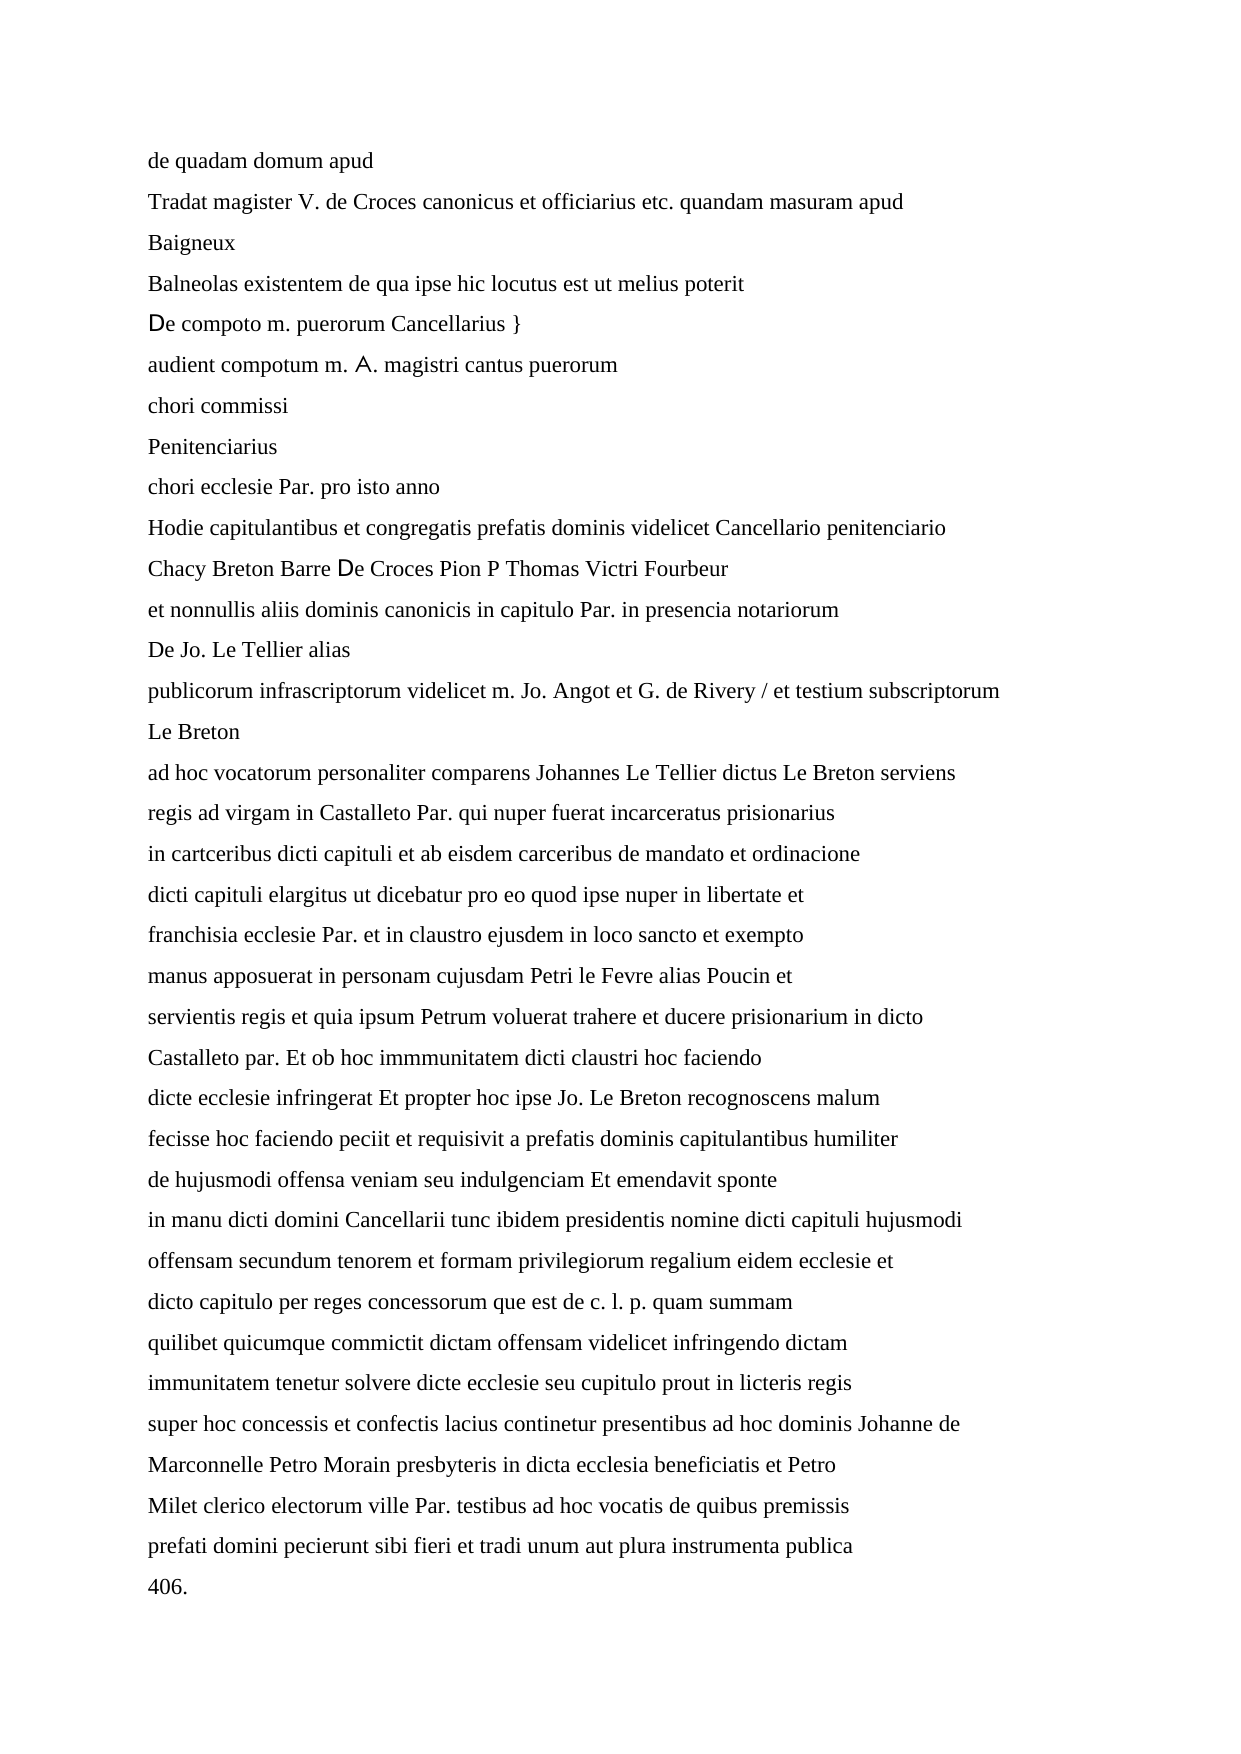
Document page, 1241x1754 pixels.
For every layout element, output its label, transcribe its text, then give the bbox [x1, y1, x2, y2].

text audient compotum m. ᗅ. magistri cantus puerorum [148, 351, 1093, 378]
text servientis regis et quia ipsum Petrum voluerat trahere et ducere prisionarium in dicto [148, 1003, 1093, 1029]
text 406. [148, 1573, 1093, 1599]
text dicte ecclesie infringerat Et propter hoc ipse Jo. Le Breton recognoscens malum [148, 1084, 1093, 1111]
text Tradat magister V. de Croces canonicus et officiarius etc. quandam masuram apud [148, 188, 1093, 215]
text ᗞe compoto m. puerorum Cancellarius } [148, 311, 1093, 337]
text de hujusmodi offensa veniam seu indulgenciam Et emendavit sponte [148, 1166, 1093, 1192]
text ad hoc vocatorum personaliter comparens Johannes Le Tellier dictus Le Breton serviens [148, 758, 1093, 785]
text Le Breton [148, 718, 1093, 744]
text De Jo. Le Tellier alias [148, 636, 1093, 663]
text manus apposuerat in personam cujusdam Petri le Fevre alias Poucin et [148, 962, 1093, 988]
text dicto capitulo per reges concessorum que est de c. l. p. quam summam [148, 1288, 1093, 1314]
text de quadam domum apud [148, 148, 1093, 174]
text chori ecclesie Par. pro isto anno [148, 473, 1093, 500]
text super hoc concessis et confectis lacius continetur presentibus ad hoc dominis Johanne de [148, 1410, 1093, 1437]
text fecisse hoc faciendo peciit et requisivit a prefatis dominis capitulantibus humiliter [148, 1125, 1093, 1151]
text Penitenciarius [148, 433, 1093, 459]
text Baigneux [148, 229, 1093, 255]
text Milet clerico electorum ville Par. testibus ad hoc vocatis de quibus premissis [148, 1492, 1093, 1518]
text publicorum infrascriptorum videlicet m. Jo. Angot et G. de Rivery / et testium subscriptorum [148, 677, 1093, 703]
text quilibet quicumque commictit dictam offensam videlicet infringendo dictam [148, 1329, 1093, 1355]
text Balneolas existentem de qua ipse hic locutus est ut melius poterit [148, 270, 1093, 296]
text in manu dicti domini Cancellarii tunc ibidem presidentis nomine dicti capituli hujusmodi [148, 1207, 1093, 1233]
text Castalleto par. Et ob hoc immmunitatem dicti claustri hoc faciendo [148, 1044, 1093, 1070]
text Marconnelle Petro Morain presbyteris in dicta ecclesia beneficiatis et Petro [148, 1451, 1093, 1477]
text prefati domini pecierunt sibi fieri et tradi unum aut plura instrumenta publica [148, 1532, 1093, 1559]
text regis ad virgam in Castalleto Par. qui nuper fuerat incarceratus prisionarius [148, 799, 1093, 826]
text franchisia ecclesie Par. et in claustro ejusdem in loco sancto et exempto [148, 921, 1093, 948]
text dicti capituli elargitus ut dicebatur pro eo quod ipse nuper in libertate et [148, 881, 1093, 907]
text immunitatem tenetur solvere dicte ecclesie seu cupitulo prout in licteris regis [148, 1369, 1093, 1396]
text chori commissi [148, 392, 1093, 418]
text offensam secundum tenorem et formam privilegiorum regalium eidem ecclesie et [148, 1247, 1093, 1274]
text et nonnullis aliis dominis canonicis in capitulo Par. in presencia notariorum [148, 596, 1093, 622]
text Chacy Breton Barre ᗞe Croces Pion P Thomas Victri Fourbeur [148, 555, 1093, 581]
text Hodie capitulantibus et congregatis prefatis dominis videlicet Cancellario penitenciario [148, 514, 1093, 541]
text in cartceribus dicti capituli et ab eisdem carceribus de mandato et ordinacione [148, 840, 1093, 866]
